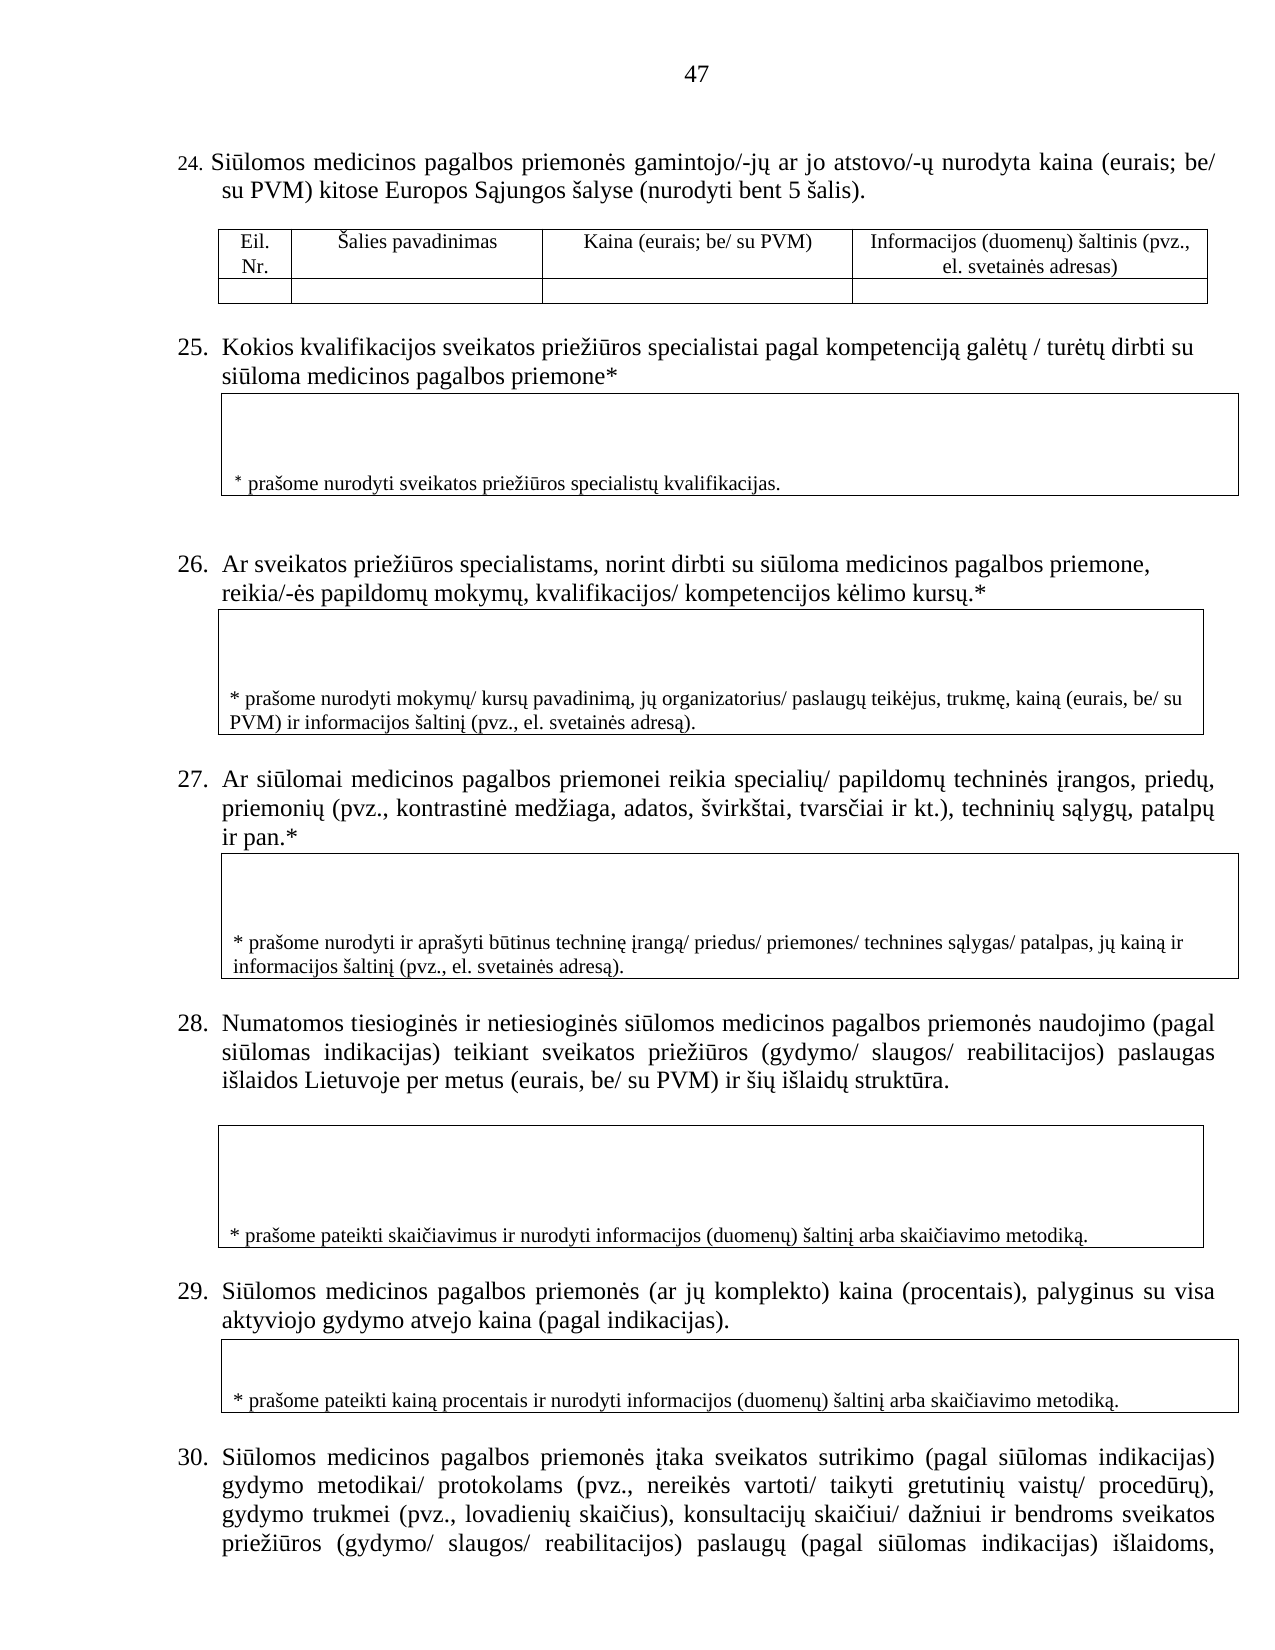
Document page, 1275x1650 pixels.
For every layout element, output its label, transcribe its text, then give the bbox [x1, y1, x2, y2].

table_header Eil. Nr. [219, 230, 291, 278]
table_header Šalies pavadinimas [292, 230, 542, 278]
text 26. Ar sveikatos priežiūros specialistams, norint dirbti su siūloma medicinos pagalbos priemone, reikia/-ės papildomų mokymų, kvalifikacijos/ kompetencijos kėlimo kursų.* [177, 549, 1216, 606]
table_cell [543, 279, 852, 303]
table_header Informacijos (duomenų) šaltinis (pvz., el. svetainės adresas) [853, 230, 1207, 278]
table_header * prašome nurodyti sveikatos priežiūros specialistų kvalifikacijas. [222, 394, 1238, 495]
table_header * prašome nurodyti mokymų/ kursų pavadinimą, jų organizatorius/ paslaugų teikėjus, trukmę, kainą (eurais, be/ su PVM) ir informacijos šaltinį (pvz., el. svetainės adresą). [219, 610, 1203, 734]
text 25. Kokios kvalifikacijos sveikatos priežiūros specialistai pagal kompetenciją galėtų / turėtų dirbti su siūloma medicinos pagalbos priemone* [177, 332, 1216, 390]
table_cell [853, 279, 1207, 303]
text 27. Ar siūlomai medicinos pagalbos priemonei reikia specialių/ papildomų techninės įrangos, priedų, priemonių (pvz., kontrastinė medžiaga, adatos, švirkštai, tvarsčiai ir kt.), techninių sąlygų, patalpų ir pan.* [177, 764, 1216, 850]
table_header Kaina (eurais; be/ su PVM) [543, 230, 852, 278]
table_cell [292, 279, 542, 303]
text 24. Siūlomos medicinos pagalbos priemonės gamintojo/-jų ar jo atstovo/-ų nurodyta kaina (eurais; be/ su PVM) kitose Europos Sąjungos šalyse (nurodyti bent 5 šalis). [177, 147, 1216, 204]
text 30. Siūlomos medicinos pagalbos priemonės įtaka sveikatos sutrikimo (pagal siūlomas indikacijas) gydymo metodikai/ protokolams (pvz., nereikės vartoti/ taikyti gretutinių vaistų/ procedūrų), gydymo trukmei (pvz., lovadienių skaičius), konsultacijų skaičiui/ dažniui ir bendroms sveikatos priežiūros (gydymo/ slaugos/ reabilitacijos) paslaugų (pagal siūlomas indikacijas) išlaidoms, [177, 1442, 1216, 1557]
text 28. Numatomos tiesioginės ir netiesioginės siūlomos medicinos pagalbos priemonės naudojimo (pagal siūlomas indikacijas) teikiant sveikatos priežiūros (gydymo/ slaugos/ reabilitacijos) paslaugas išlaidos Lietuvoje per metus (eurais, be/ su PVM) ir šių išlaidų struktūra. [177, 1008, 1216, 1094]
table_cell [219, 279, 291, 303]
table_header * prašome nurodyti ir aprašyti būtinus techninę įrangą/ priedus/ priemones/ technines sąlygas/ patalpas, jų kainą ir informacijos šaltinį (pvz., el. svetainės adresą). [222, 854, 1238, 978]
text 29. Siūlomos medicinos pagalbos priemonės (ar jų komplekto) kaina (procentais), palyginus su visa aktyviojo gydymo atvejo kaina (pagal indikacijas). [177, 1276, 1216, 1334]
table_header * prašome pateikti skaičiavimus ir nurodyti informacijos (duomenų) šaltinį arba skaičiavimo metodiką. [219, 1126, 1203, 1247]
table_header * prašome pateikti kainą procentais ir nurodyti informacijos (duomenų) šaltinį arba skaičiavimo metodiką. [222, 1340, 1238, 1412]
